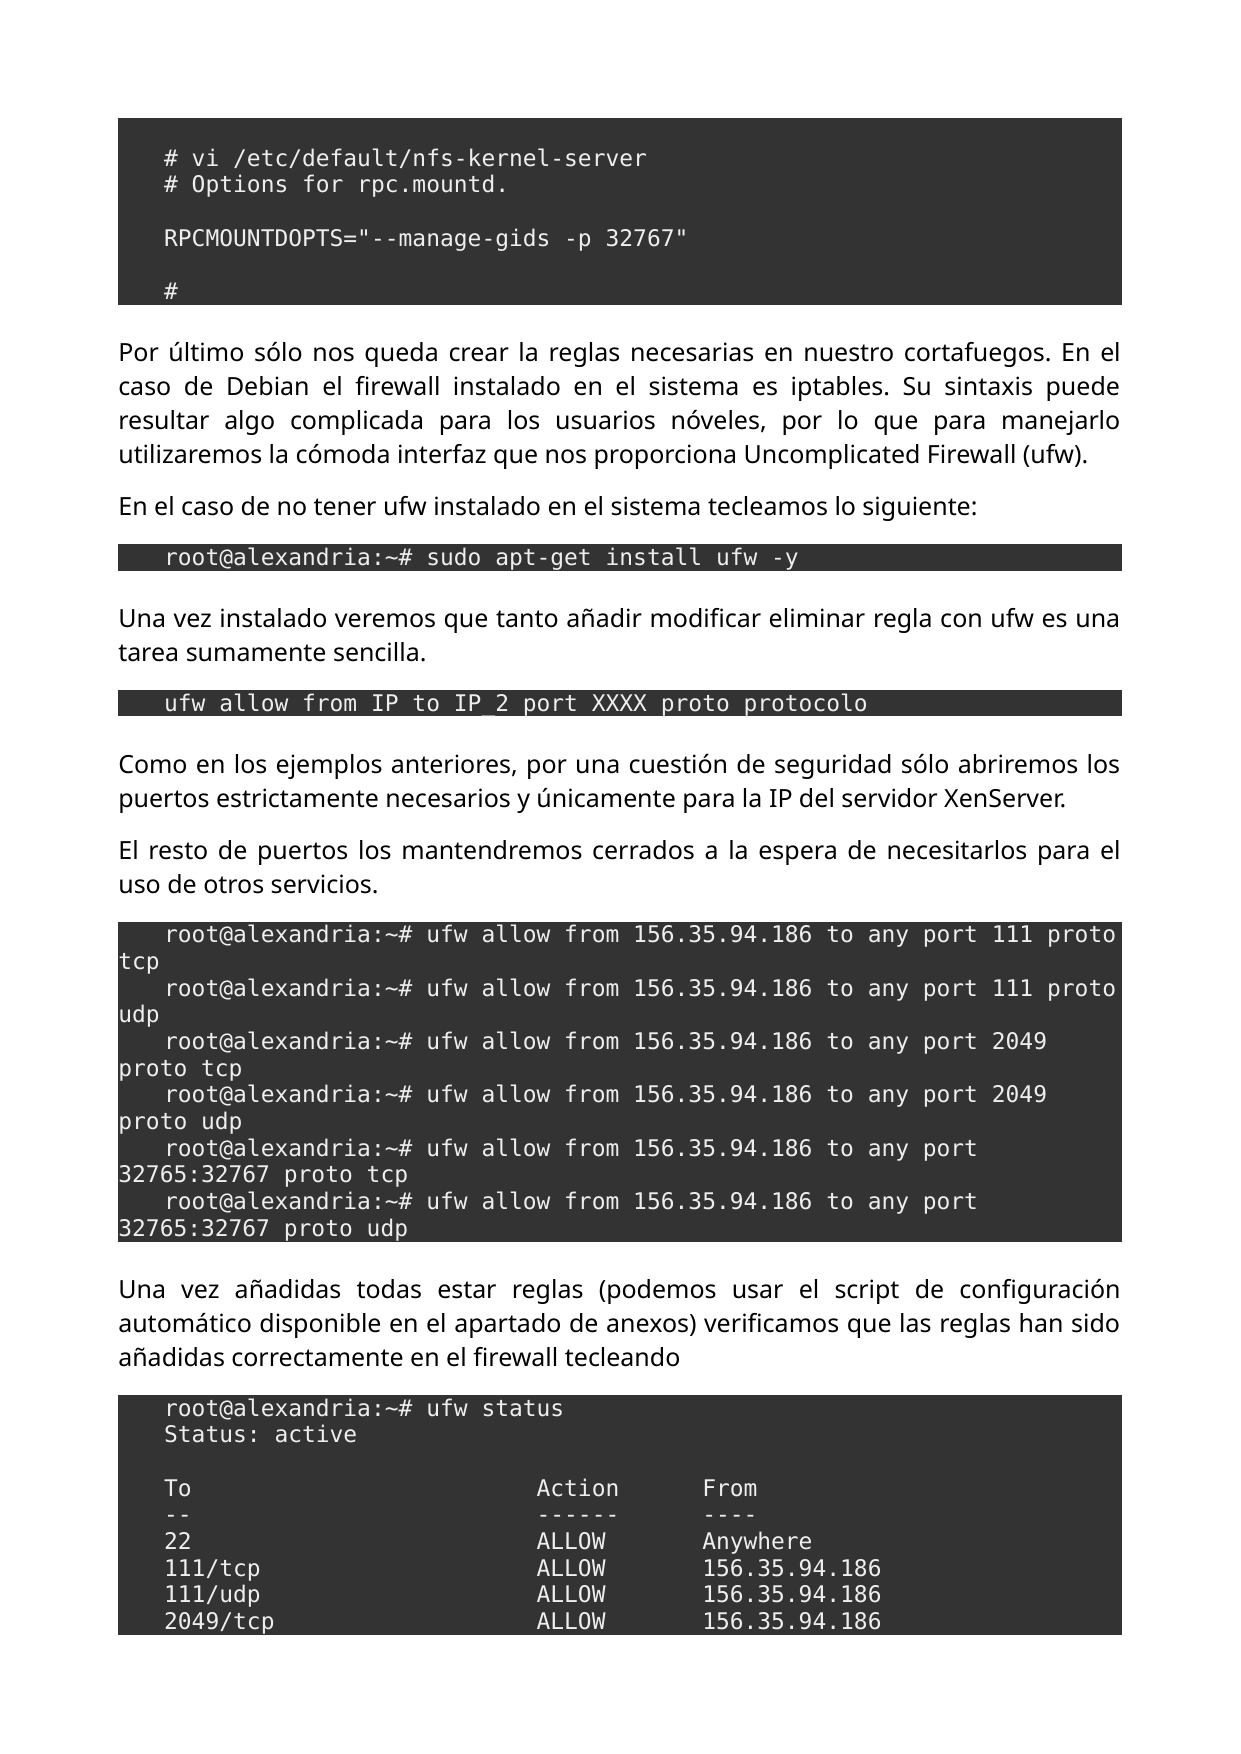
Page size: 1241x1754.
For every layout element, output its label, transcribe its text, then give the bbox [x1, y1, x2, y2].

text # vi /etc/default/nfs-kernel-server [118, 145, 1122, 171]
text 111/tcp ALLOW 156.35.94.186 [118, 1555, 1122, 1581]
text En el caso de no tener ufw instalado en el sistema tecleamos lo siguiente: [118, 489, 1122, 523]
text Como en los ejemplos anteriores, por una cuestión de seguridad sólo abriremos los puertos estrictamente necesarios y únicamente para la IP del servidor XenServer. [118, 746, 1122, 814]
text Por último sólo nos queda crear la reglas necesarias en nuestro cortafuegos. En el caso de Debian el firewall instalado en el sistema es iptables. Su sintaxis puede resultar algo complicada para los usuarios nóveles, por lo que para manejarlo utilizaremos la cómoda interfaz que nos proporciona Uncomplicated Firewall (ufw). [118, 335, 1122, 471]
text To Action From [118, 1475, 1122, 1501]
text RPCMOUNTDOPTS="--manage-gids -p 32767" [118, 225, 1122, 251]
text root@alexandria:~# ufw allow from 156.35.94.186 to any port 32765:32767 proto udp [118, 1188, 1122, 1242]
text # Options for rpc.mountd. [118, 171, 1122, 198]
text root@alexandria:~# ufw status [118, 1395, 1122, 1421]
text root@alexandria:~# ufw allow from 156.35.94.186 to any port 2049 proto tcp [118, 1028, 1122, 1082]
text 22 ALLOW Anywhere [118, 1528, 1122, 1555]
text Una vez instalado veremos que tanto añadir modificar eliminar regla con ufw es una tarea sumamente sencilla. [118, 601, 1122, 669]
text root@alexandria:~# sudo apt-get install ufw -y [118, 544, 1122, 571]
text root@alexandria:~# ufw allow from 156.35.94.186 to any port 111 proto udp [118, 975, 1122, 1028]
text 111/udp ALLOW 156.35.94.186 [118, 1581, 1122, 1608]
text El resto de puertos los mantendremos cerrados a la espera de necesitarlos para el uso de otros servicios. [118, 833, 1122, 901]
text root@alexandria:~# ufw allow from 156.35.94.186 to any port 111 proto tcp [118, 922, 1122, 975]
text 2049/tcp ALLOW 156.35.94.186 [118, 1608, 1122, 1635]
text Una vez añadidas todas estar reglas (podemos usar el script de configuración automático disponible en el apartado de anexos) verificamos que las reglas han sido añadidas correctamente en el firewall tecleando [118, 1272, 1122, 1374]
text root@alexandria:~# ufw allow from 156.35.94.186 to any port 32765:32767 proto tcp [118, 1135, 1122, 1188]
text Status: active [118, 1421, 1122, 1448]
text # [118, 278, 1122, 305]
text ufw allow from IP to IP_2 port XXXX proto protocolo [118, 690, 1122, 716]
text root@alexandria:~# ufw allow from 156.35.94.186 to any port 2049 proto udp [118, 1082, 1122, 1135]
text -- ------ ---- [118, 1501, 1122, 1528]
